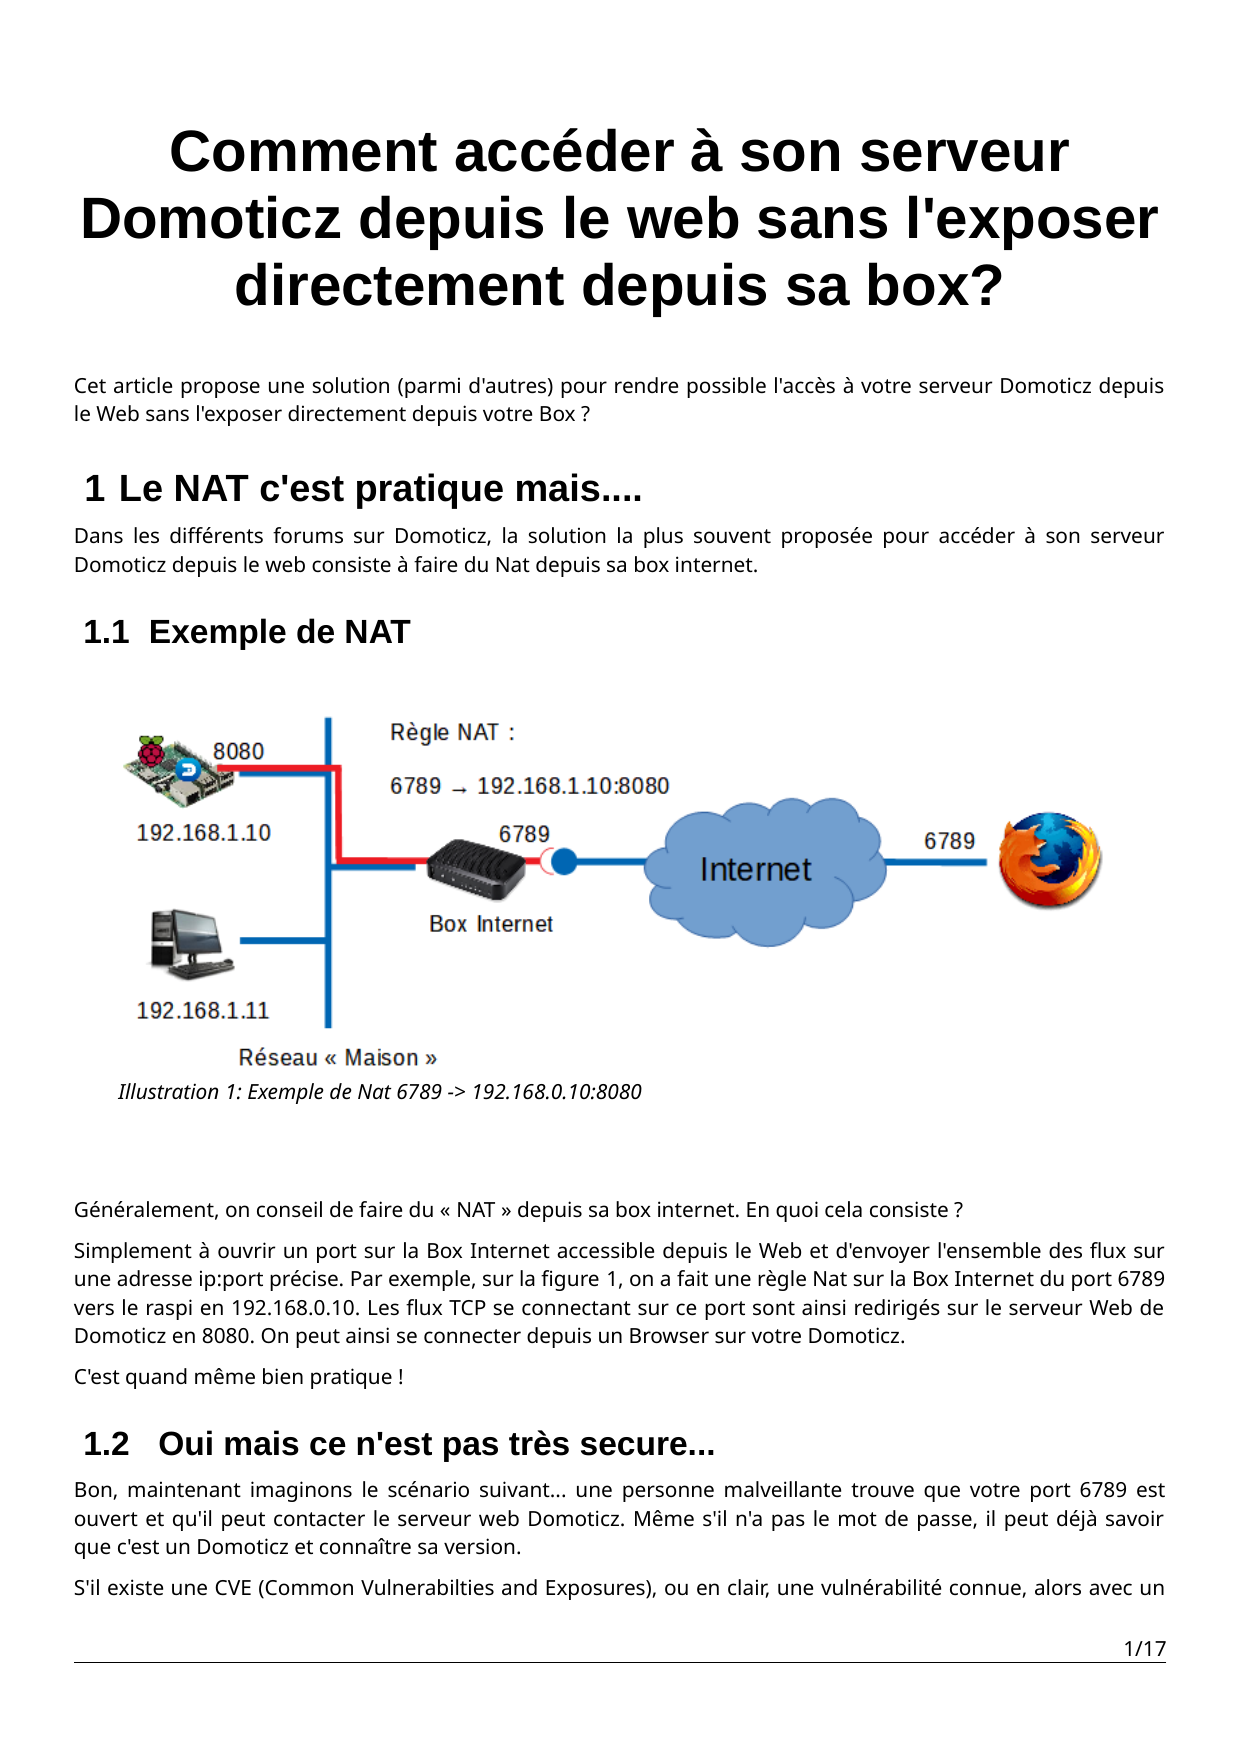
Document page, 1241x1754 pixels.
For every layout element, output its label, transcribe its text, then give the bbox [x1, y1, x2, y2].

title Comment accéder à son serveur Domoticz depuis le web sans l'exposer directement depuis sa box? [74, 116, 1166, 318]
subtitle Oui mais ce n'est pas très secure... [74, 1424, 1166, 1463]
text Dans les différents forums sur Domoticz, la solution la plus souvent proposée pour accéder à son serveur Domoticz depuis le web consiste à faire du Nat depuis sa box internet. [74, 522, 1166, 578]
picture [118, 703, 1123, 1078]
text Généralement, on conseil de faire du « NAT » depuis sa box internet. En quoi cela consiste ? [74, 1195, 1166, 1224]
text Illustration 1: Exemple de Nat 6789 -> 192.168.0.10:8080 [118, 1078, 1122, 1106]
subtitle Exemple de NAT [74, 612, 1166, 651]
text Simplement à ouvrir un port sur la Box Internet accessible depuis le Web et d'envoyer l'ensemble des flux sur une adresse ip:port précise. Par exemple, sur la figure 1, on a fait une règle Nat sur la Box Internet du port 6789 vers le raspi en 192.168.0.10. Les flux TCP se connectant sur ce port sont ainsi redirigés sur le serveur Web de Domoticz en 8080. On peut ainsi se connecter depuis un Browser sur votre Domoticz. [74, 1236, 1166, 1350]
text C'est quand même bien pratique ! [74, 1362, 1166, 1391]
text S'il existe une CVE (Common Vulnerabilties and Exposures), ou en clair, une vulnérabilité connue, alors avec un [74, 1573, 1166, 1602]
subtitle Le NAT c'est pratique mais.... [74, 466, 1166, 509]
text Bon, maintenant imaginons le scénario suivant... une personne malveillante trouve que votre port 6789 est ouvert et qu'il peut contacter le serveur web Domoticz. Même s'il n'a pas le mot de passe, il peut déjà savoir que c'est un Domoticz et connaître sa version. [74, 1475, 1166, 1561]
text Cet article propose une solution (parmi d'autres) pour rendre possible l'accès à votre serveur Domoticz depuis le Web sans l'exposer directement depuis votre Box ? [74, 371, 1166, 428]
